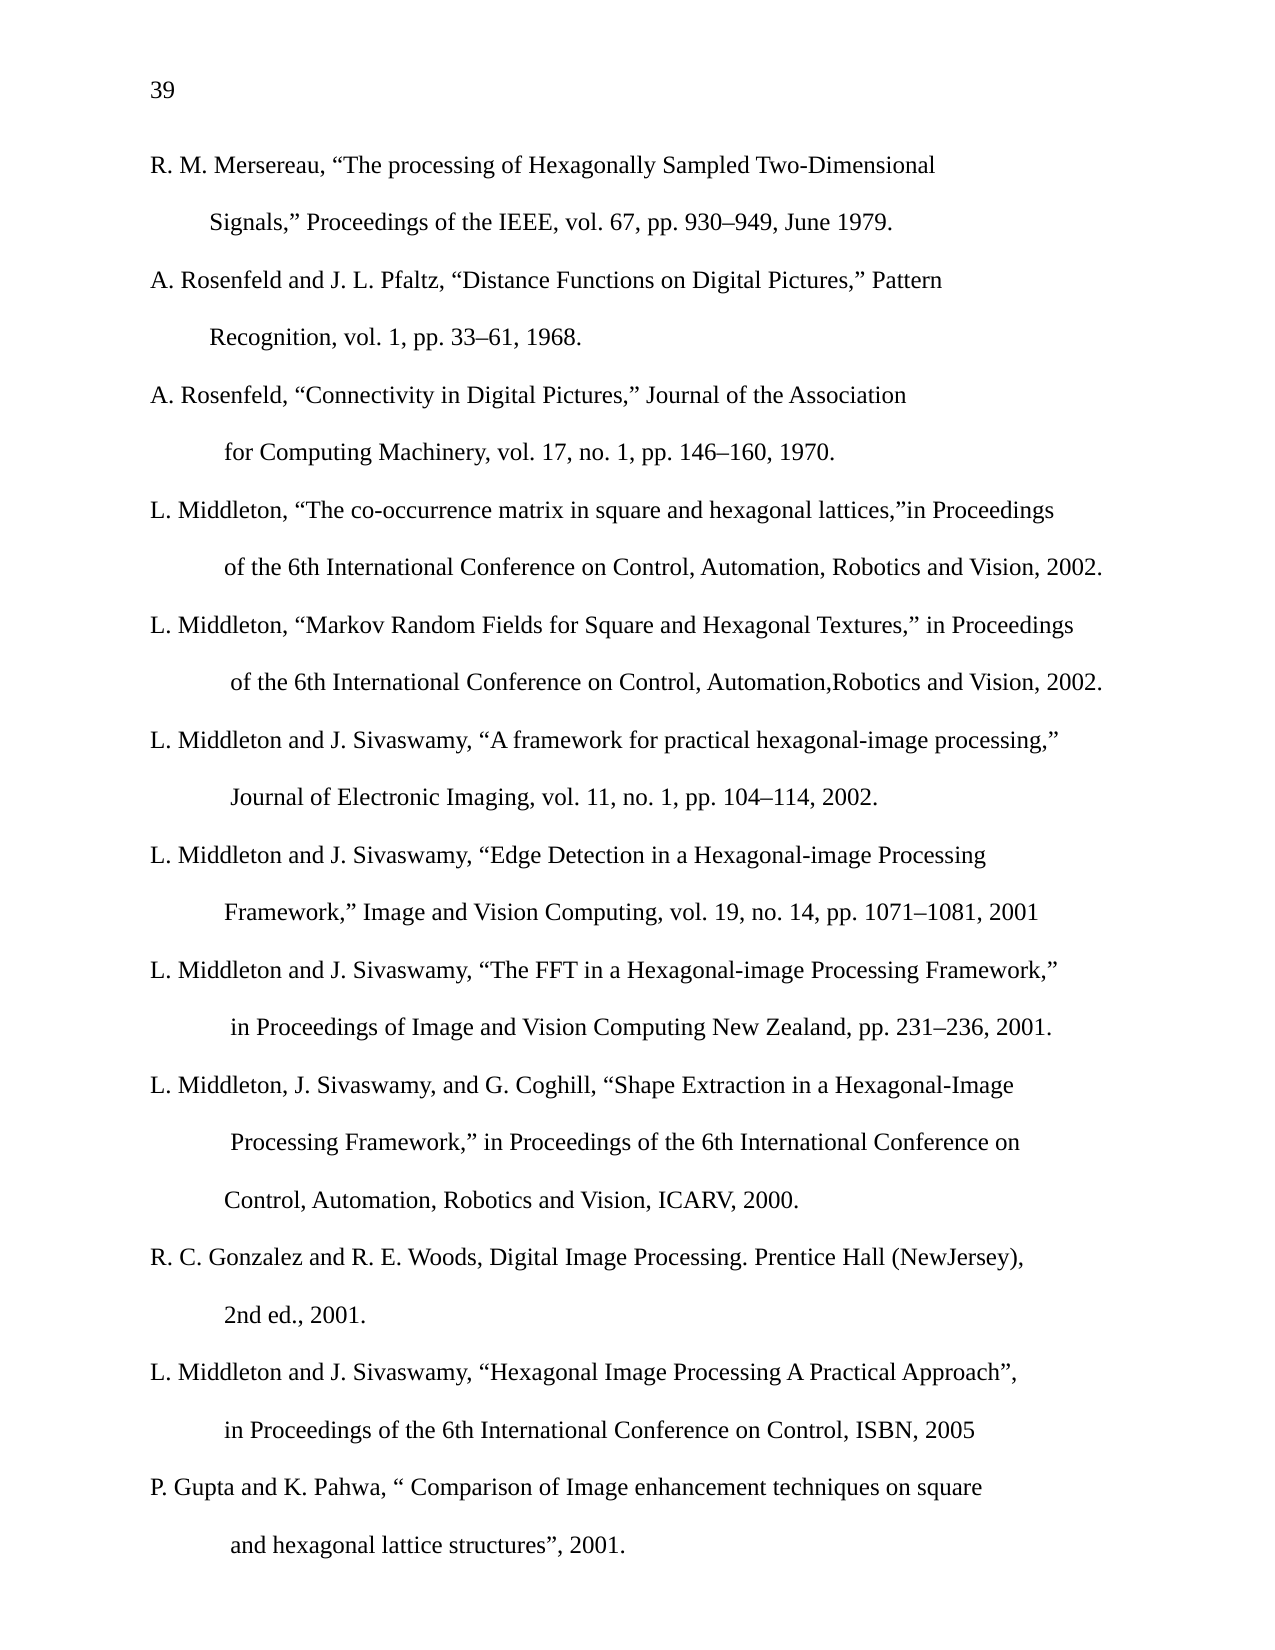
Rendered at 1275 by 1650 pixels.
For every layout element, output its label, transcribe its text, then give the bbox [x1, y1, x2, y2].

text and hexagonal lattice structures”, 2001. [150, 1530, 1125, 1559]
text L. Middleton, “Markov Random Fields for Square and Hexagonal Textures,” in Proceedings [150, 610, 1125, 639]
text Processing Framework,” in Proceedings of the 6th International Conference on [150, 1127, 1125, 1156]
text P. Gupta and K. Pahwa, “ Comparison of Image enhancement techniques on square [150, 1472, 1125, 1501]
text in Proceedings of the 6th International Conference on Control, ISBN, 2005 [150, 1415, 1125, 1444]
text Signals,” Proceedings of the IEEE, vol. 67, pp. 930–949, June 1979. [150, 207, 1125, 236]
text A. Rosenfeld, “Connectivity in Digital Pictures,” Journal of the Association [150, 380, 1125, 409]
text R. M. Mersereau, “The processing of Hexagonally Sampled Two-Dimensional [150, 150, 1125, 179]
text L. Middleton and J. Sivaswamy, “Hexagonal Image Processing A Practical Approach”, [150, 1357, 1125, 1386]
text of the 6th International Conference on Control, Automation, Robotics and Vision, 2002. [150, 552, 1125, 581]
text Recognition, vol. 1, pp. 33–61, 1968. [150, 322, 1125, 351]
text Control, Automation, Robotics and Vision, ICARV, 2000. [224, 1185, 1125, 1214]
text in Proceedings of Image and Vision Computing New Zealand, pp. 231–236, 2001. [150, 1012, 1125, 1041]
text for Computing Machinery, vol. 17, no. 1, pp. 146–160, 1970. [150, 437, 1125, 466]
text A. Rosenfeld and J. L. Pfaltz, “Distance Functions on Digital Pictures,” Pattern [150, 265, 1125, 294]
text L. Middleton and J. Sivaswamy, “The FFT in a Hexagonal-image Processing Framework,” [150, 955, 1125, 984]
text Framework,” Image and Vision Computing, vol. 19, no. 14, pp. 1071–1081, 2001 [224, 897, 1125, 926]
text L. Middleton, J. Sivaswamy, and G. Coghill, “Shape Extraction in a Hexagonal-Image [150, 1070, 1125, 1099]
text L. Middleton and J. Sivaswamy, “Edge Detection in a Hexagonal-image Processing [150, 840, 1125, 869]
text L. Middleton, “The co-occurrence matrix in square and hexagonal lattices,”in Proceedings [150, 495, 1125, 524]
text R. C. Gonzalez and R. E. Woods, Digital Image Processing. Prentice Hall (NewJersey), [150, 1242, 1125, 1271]
text of the 6th International Conference on Control, Automation,Robotics and Vision, 2002. [150, 667, 1125, 696]
text 2nd ed., 2001. [150, 1300, 1125, 1329]
text Journal of Electronic Imaging, vol. 11, no. 1, pp. 104–114, 2002. [150, 782, 1125, 811]
text L. Middleton and J. Sivaswamy, “A framework for practical hexagonal-image processing,” [150, 725, 1125, 754]
